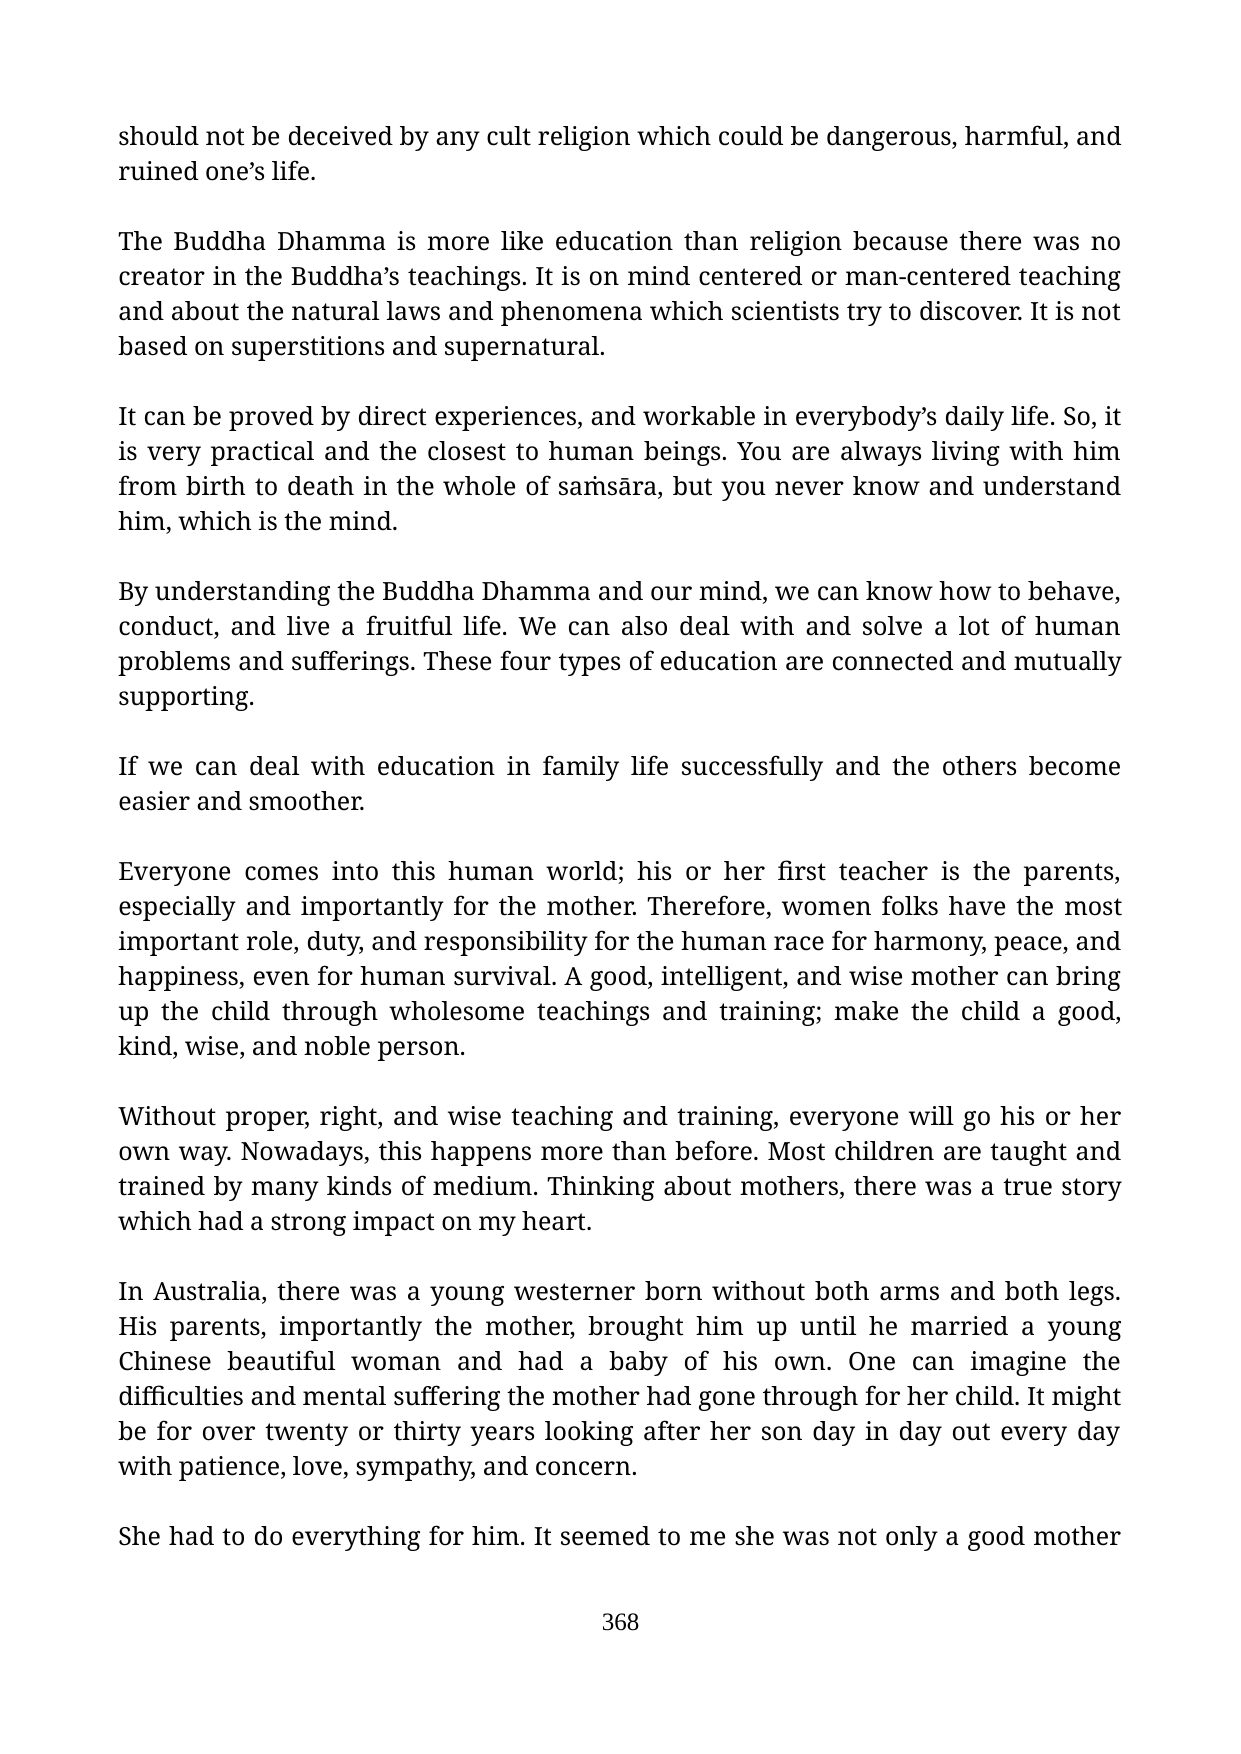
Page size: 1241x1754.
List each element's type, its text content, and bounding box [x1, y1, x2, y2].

text should not be deceived by any cult religion which could be dangerous, harmful, and ruined one’s life. The Buddha Dhamma is more like education than religion because there was no creator in the Buddha’s teachings. It is on mind centered or man-centered teaching and about the natural laws and phenomena which scientists try to discover. It is not based on superstitions and supernatural. It can be proved by direct experiences, and workable in everybody’s daily life. So, it is very practical and the closest to human beings. You are always living with him from birth to death in the whole of saṁsāra, but you never know and understand him, which is the mind. By understanding the Buddha Dhamma and our mind, we can know how to behave, conduct, and live a fruitful life. We can also deal with and solve a lot of human problems and sufferings. These four types of education are connected and mutually supporting. If we can deal with education in family life successfully and the others become easier and smoother. Everyone comes into this human world; his or her first teacher is the parents, especially and importantly for the mother. Therefore, women folks have the most important role, duty, and responsibility for the human race for harmony, peace, and happiness, even for human survival. A good, intelligent, and wise mother can bring up the child through wholesome teachings and training; make the child a good, kind, wise, and noble person. Without proper, right, and wise teaching and training, everyone will go his or her own way. Nowadays, this happens more than before. Most children are taught and trained by many kinds of medium. Thinking about mothers, there was a true story which had a strong impact on my heart. In Australia, there was a young westerner born without both arms and both legs. His parents, importantly the mother, brought him up until he married a young Chinese beautiful woman and had a baby of his own. One can imagine the difficulties and mental suffering the mother had gone through for her child. It might be for over twenty or thirty years looking after her son day in day out every day with patience, love, sympathy, and concern. She had to do everything for him. It seemed to me she was not only a good mother [118, 118, 1122, 1553]
